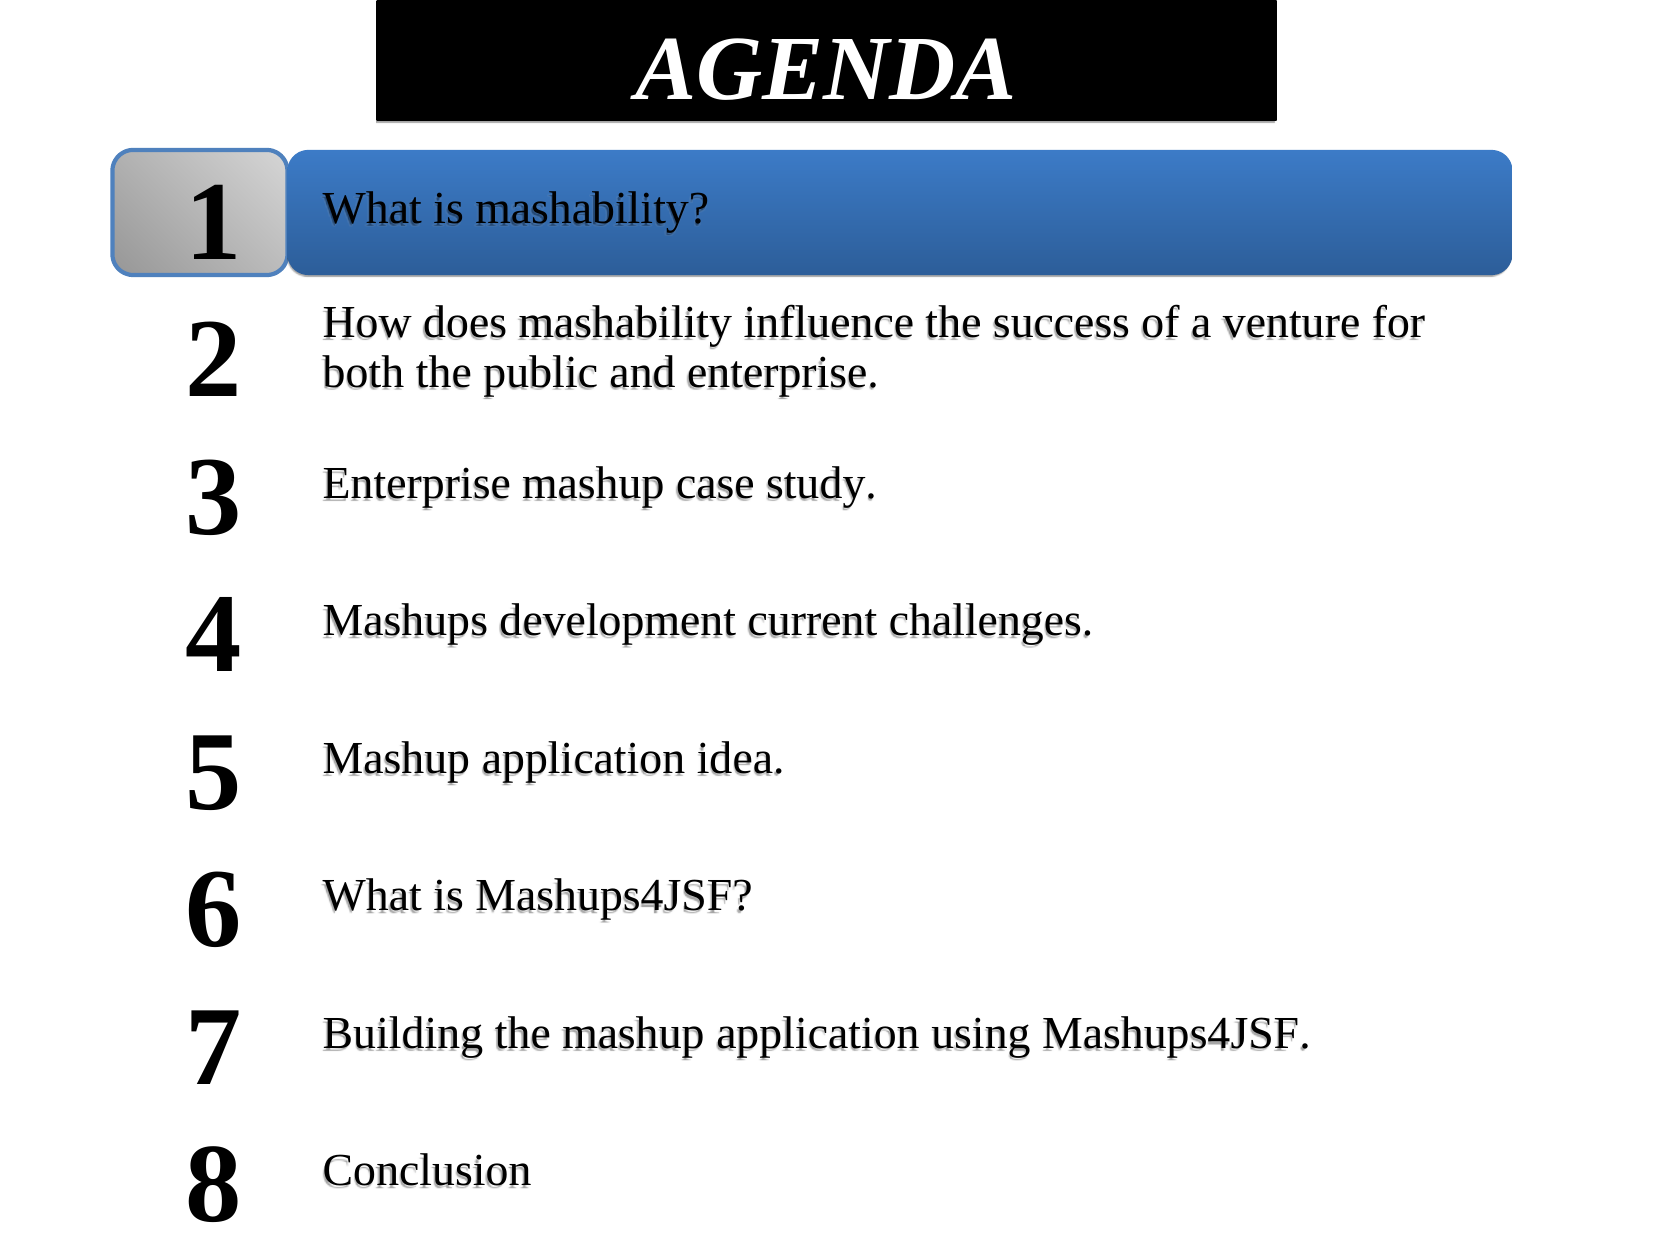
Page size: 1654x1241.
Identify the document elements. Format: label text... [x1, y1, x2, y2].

text_box Mashups development current challenges. [302, 557, 1527, 683]
text_box 7 [126, 970, 302, 1096]
text_box What is Mashups4JSF? [302, 832, 1527, 958]
text_box 2 [126, 282, 302, 408]
text_box Mashup application idea. [302, 695, 1527, 821]
text_box Enterprise mashup case study. [302, 420, 1527, 546]
text_box 3 [126, 420, 302, 546]
text_box [297, 149, 309, 161]
text_box [112, 149, 279, 276]
text_box How does mashability influence the success of a venture for both the public and enterprise. [302, 282, 1527, 408]
text_box What is mashability? [302, 145, 1527, 271]
text_box Conclusion [302, 1107, 1527, 1233]
text_box 5 [126, 695, 302, 821]
text_box AGENDA [377, 0, 1277, 120]
text_box 4 [126, 557, 302, 683]
text_box 8 [126, 1107, 302, 1233]
text_box 6 [126, 832, 302, 958]
text_box [292, 255, 1504, 276]
text_box Building the mashup application using Mashups4JSF. [302, 970, 1527, 1096]
text_box 1 [126, 145, 302, 271]
